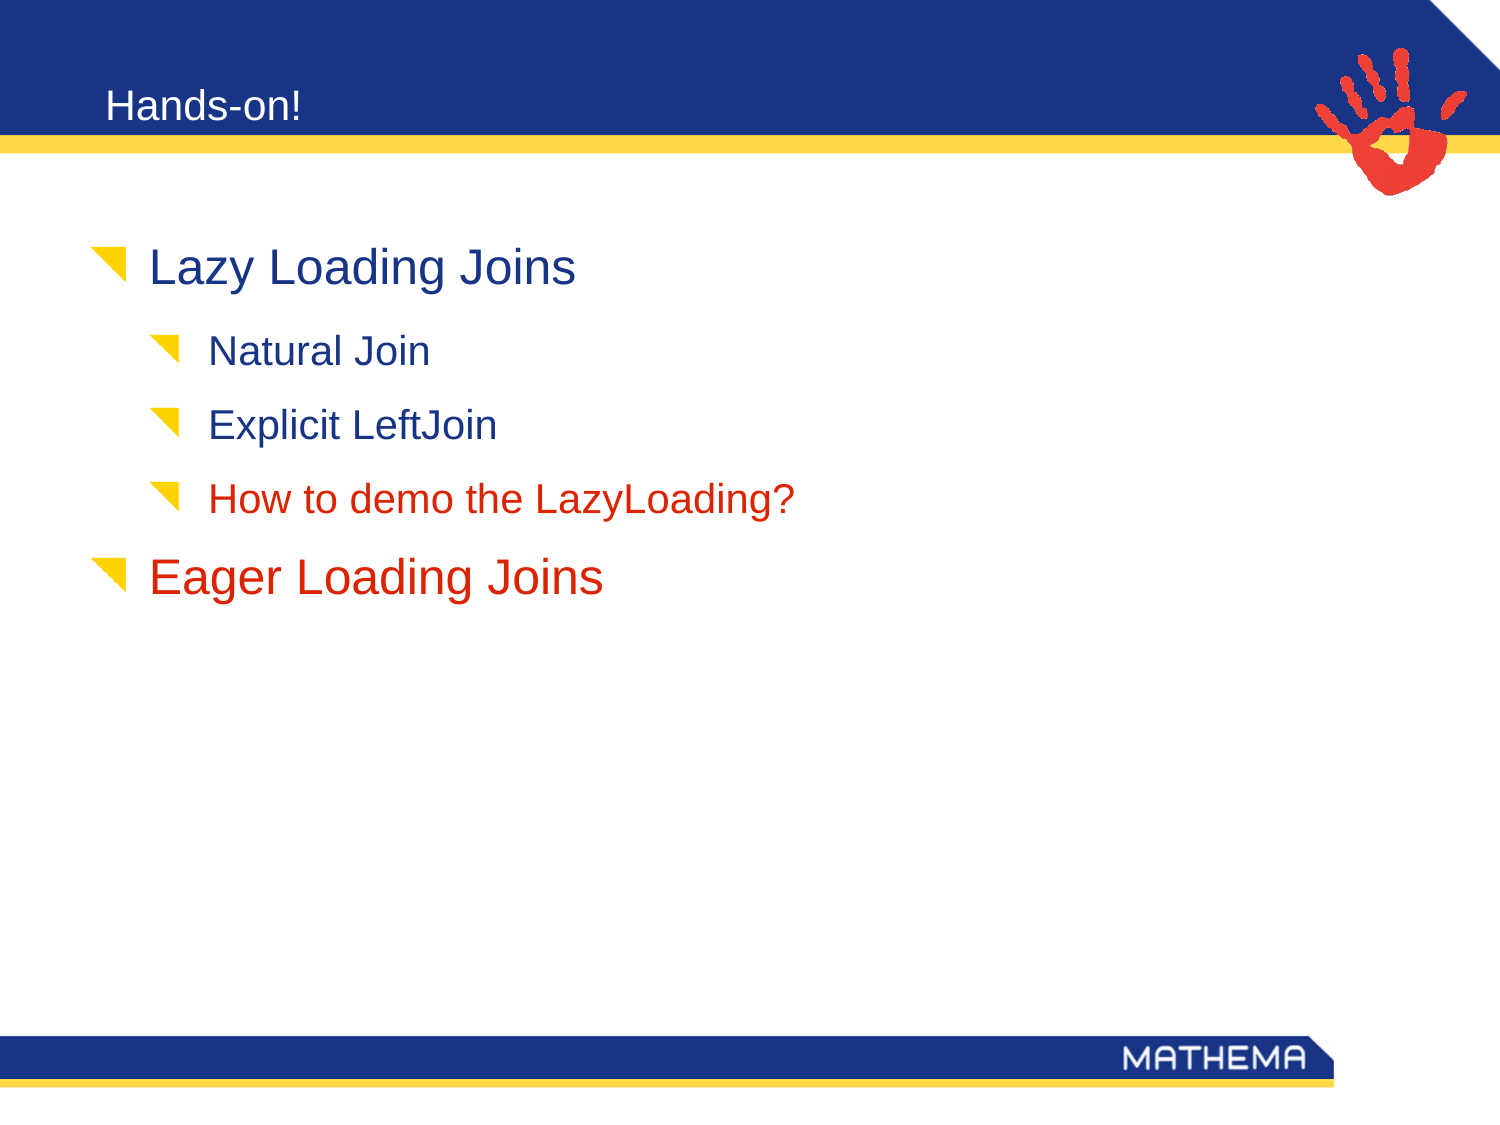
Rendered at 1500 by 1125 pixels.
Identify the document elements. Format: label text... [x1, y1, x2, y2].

picture [0, 0, 1500, 1125]
title Hands-on! [75, 9, 1426, 198]
list Lazy Loading Joins Natural Join Explicit LeftJoin How to demo the LazyLoading? Eager Loading Joins [75, 227, 1426, 970]
